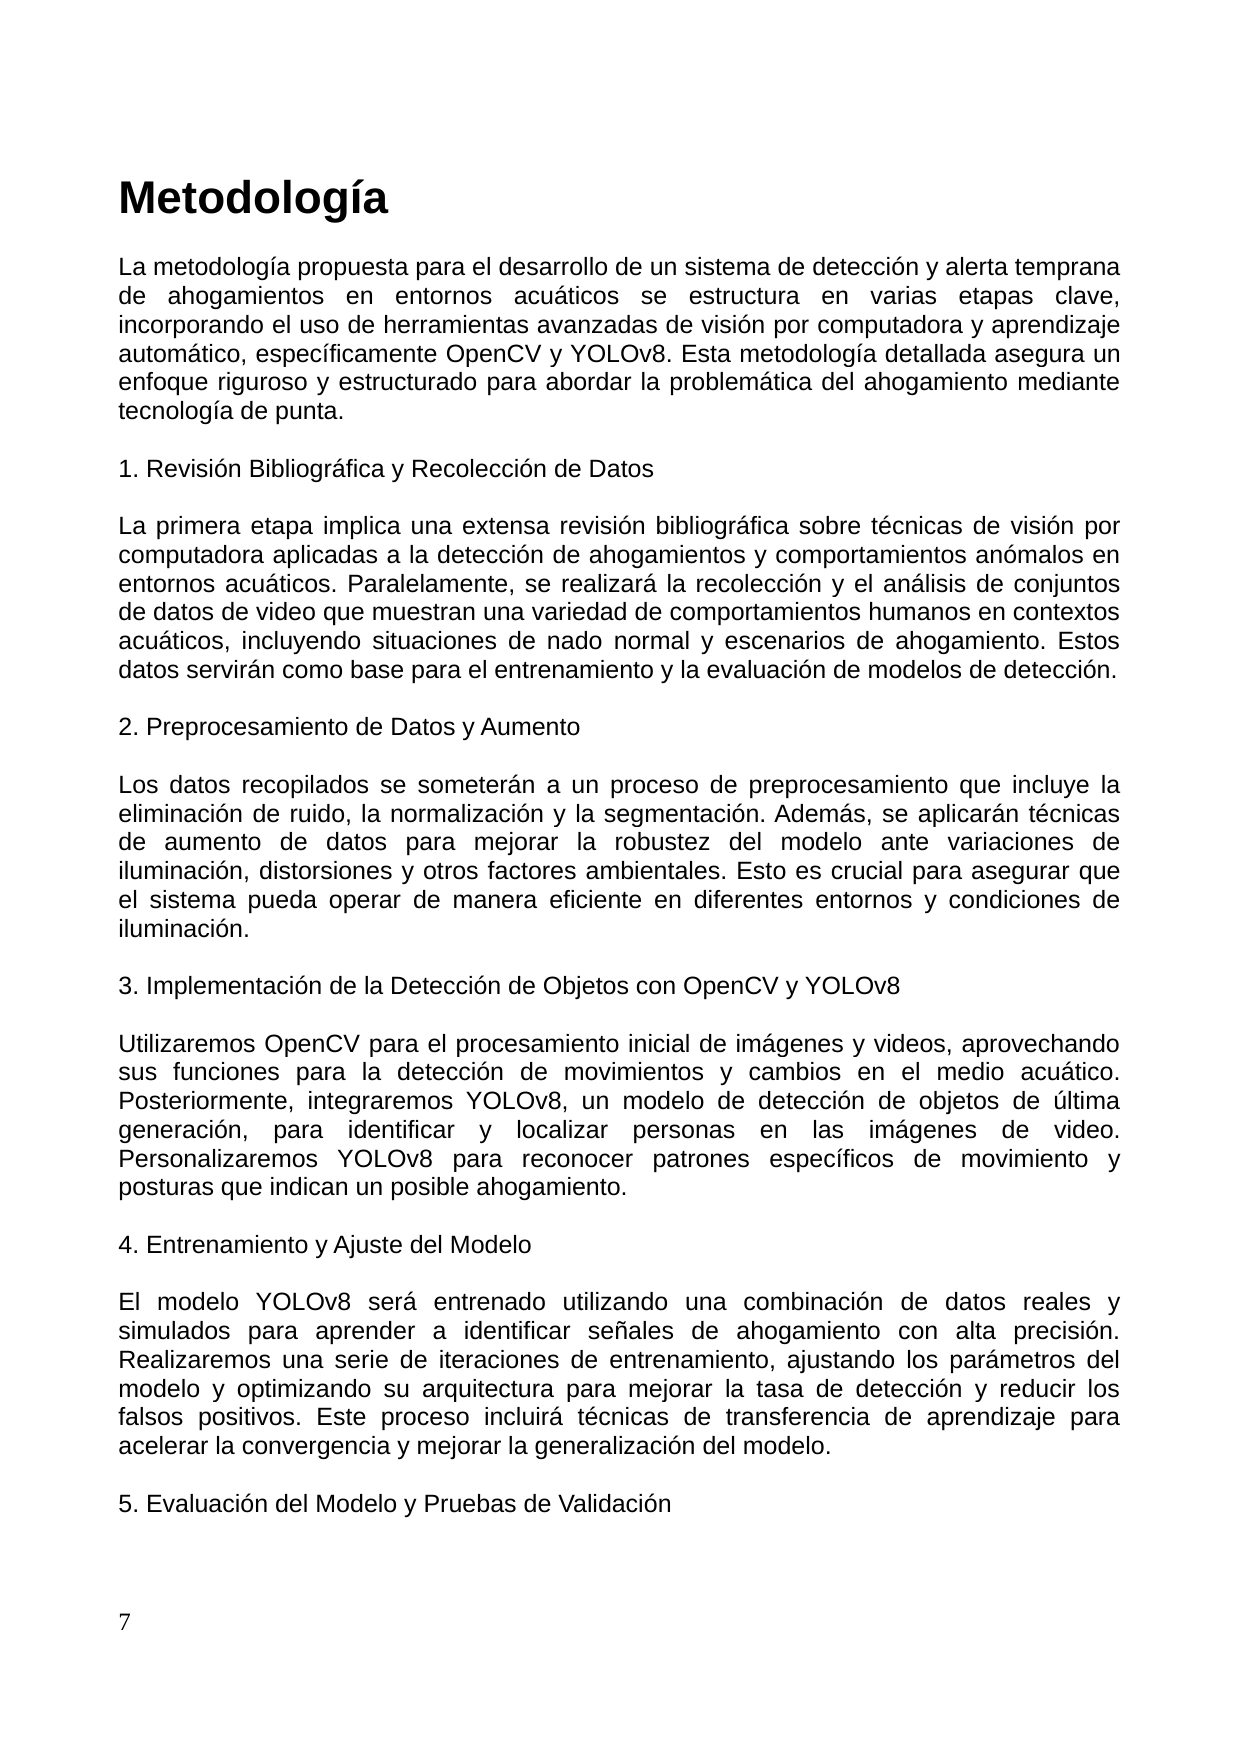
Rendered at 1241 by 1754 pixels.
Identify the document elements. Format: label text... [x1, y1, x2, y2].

text 4. Entrenamiento y Ajuste del Modelo [118, 1230, 1122, 1258]
text La metodología propuesta para el desarrollo de un sistema de detección y alerta temprana de ahogamientos en entornos acuáticos se estructura en varias etapas clave, incorporando el uso de herramientas avanzadas de visión por computadora y aprendizaje automático, específicamente OpenCV y YOLOv8. Esta metodología detallada asegura un enfoque riguroso y estructurado para abordar la problemática del ahogamiento mediante tecnología de punta. [118, 252, 1122, 425]
text 5. Evaluación del Modelo y Pruebas de Validación [118, 1488, 1122, 1517]
text 1. Revisión Bibliográfica y Recolección de Datos [118, 453, 1122, 482]
text Utilizaremos OpenCV para el procesamiento inicial de imágenes y videos, aprovechando sus funciones para la detección de movimientos y cambios en el medio acuático. Posteriormente, integraremos YOLOv8, un modelo de detección de objetos de última generación, para identificar y localizar personas en las imágenes de video. Personalizaremos YOLOv8 para reconocer patrones específicos de movimiento y posturas que indican un posible ahogamiento. [118, 1028, 1122, 1201]
text Los datos recopilados se someterán a un proceso de preprocesamiento que incluye la eliminación de ruido, la normalización y la segmentación. Además, se aplicarán técnicas de aumento de datos para mejorar la robustez del modelo ante variaciones de iluminación, distorsiones y otros factores ambientales. Esto es crucial para asegurar que el sistema pueda operar de manera eficiente en diferentes entornos y condiciones de iluminación. [118, 770, 1122, 942]
text La primera etapa implica una extensa revisión bibliográfica sobre técnicas de visión por computadora aplicadas a la detección de ahogamientos y comportamientos anómalos en entornos acuáticos. Paralelamente, se realizará la recolección y el análisis de conjuntos de datos de video que muestran una variedad de comportamientos humanos en contextos acuáticos, incluyendo situaciones de nado normal y escenarios de ahogamiento. Estos datos servirán como base para el entrenamiento y la evaluación de modelos de detección. [118, 511, 1122, 683]
text 3. Implementación de la Detección de Objetos con OpenCV y YOLOv8 [118, 971, 1122, 1000]
text 2. Preprocesamiento de Datos y Aumento [118, 712, 1122, 741]
text El modelo YOLOv8 será entrenado utilizando una combinación de datos reales y simulados para aprender a identificar señales de ahogamiento con alta precisión. Realizaremos una serie de iteraciones de entrenamiento, ajustando los parámetros del modelo y optimizando su arquitectura para mejorar la tasa de detección y reducir los falsos positivos. Este proceso incluirá técnicas de transferencia de aprendizaje para acelerar la convergencia y mejorar la generalización del modelo. [118, 1287, 1122, 1460]
text Metodología [118, 171, 1122, 223]
